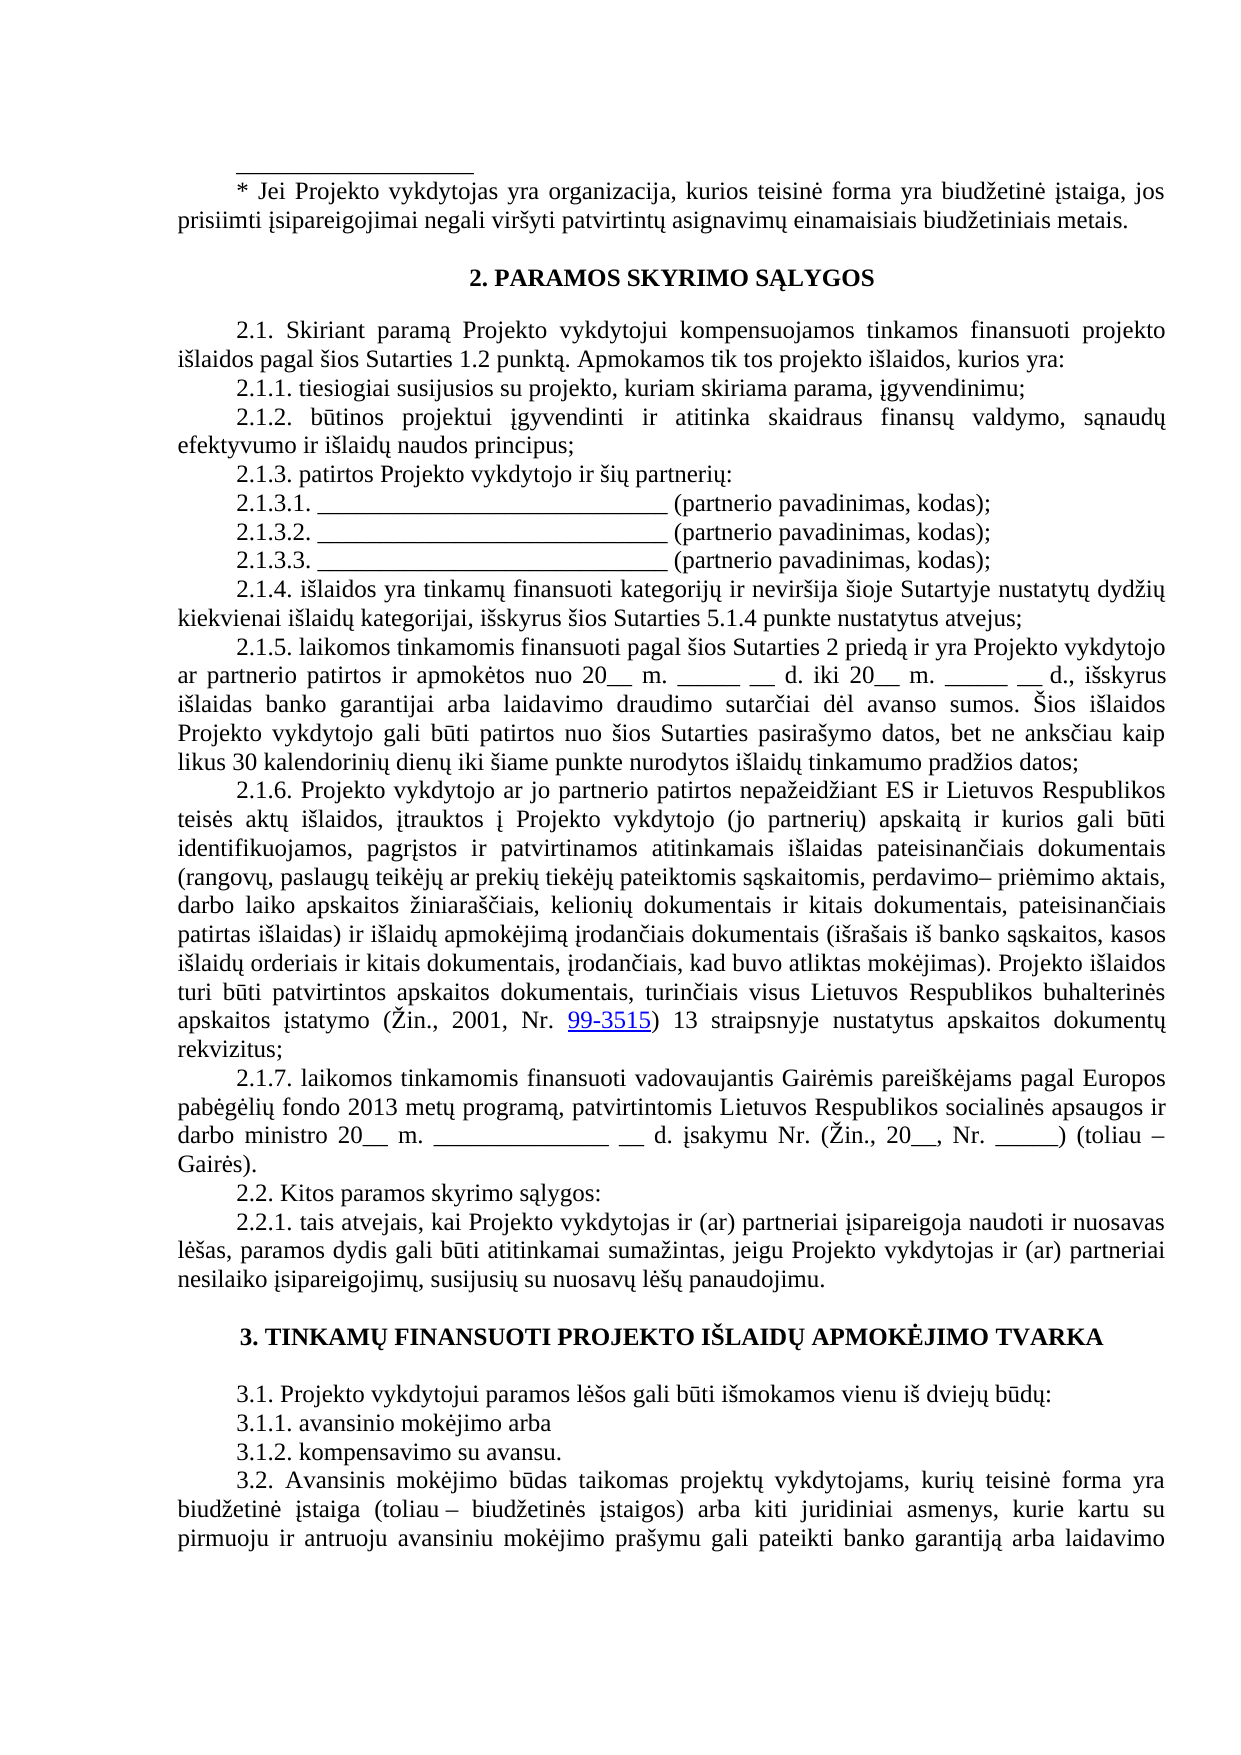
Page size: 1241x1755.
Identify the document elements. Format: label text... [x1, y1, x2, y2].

text * Jei Projekto vykdytojas yra organizacija, kurios teisinė forma yra biudžetinė įstaiga, jos prisiimti įsipareigojimai negali viršyti patvirtintų asignavimų einamaisiais biudžetiniais metais. [177, 176, 1166, 234]
text 3.1.2. kompensavimo su avansu. [177, 1437, 1166, 1465]
text 2.1. Skiriant paramą Projekto vykdytojui kompensuojamos tinkamos finansuoti projekto išlaidos pagal šios Sutarties 1.2 punktą. Apmokamos tik tos projekto išlaidos, kurios yra: [177, 315, 1166, 373]
text 2.2.1. tais atvejais, kai Projekto vykdytojas ir (ar) partneriai įsipareigoja naudoti ir nuosavas lėšas, paramos dydis gali būti atitinkamai sumažintas, jeigu Projekto vykdytojas ir (ar) partneriai nesilaiko įsipareigojimų, susijusių su nuosavų lėšų panaudojimu. [177, 1207, 1166, 1293]
text 2.1.2. būtinos projektui įgyvendinti ir atitinka skaidraus finansų valdymo, sąnaudų efektyvumo ir išlaidų naudos principus; [177, 402, 1166, 459]
text 3.2. Avansinis mokėjimo būdas taikomas projektų vykdytojams, kurių teisinė forma yra biudžetinė įstaiga (toliau – biudžetinės įstaigos) arba kiti juridiniai asmenys, kurie kartu su pirmuoju ir antruoju avansiniu mokėjimo prašymu gali pateikti banko garantiją arba laidavimo [177, 1465, 1166, 1552]
text 2.1.5. laikomos tinkamomis finansuoti pagal šios Sutarties 2 priedą ir yra Projekto vykdytojo ar partnerio patirtos ir apmokėtos nuo 20__ m. _____ __ d. iki 20__ m. _____ __ d., išskyrus išlaidas banko garantijai arba laidavimo draudimo sutarčiai dėl avanso sumos. Šios išlaidos Projekto vykdytojo gali būti patirtos nuo šios Sutarties pasirašymo datos, bet ne anksčiau kaip likus 30 kalendorinių dienų iki šiame punkte nurodytos išlaidų tinkamumo pradžios datos; [177, 632, 1166, 775]
text 3.1. Projekto vykdytojui paramos lėšos gali būti išmokamos vienu iš dviejų būdų: [177, 1379, 1166, 1408]
text 2. PARAMOS SKYRIMO SĄLYGOS [177, 263, 1166, 291]
text 2.1.4. išlaidos yra tinkamų finansuoti kategorijų ir neviršija šioje Sutartyje nustatytų dydžių kiekvienai išlaidų kategorijai, išskyrus šios Sutarties 5.1.4 punkte nustatytus atvejus; [177, 574, 1166, 632]
text 2.1.3.2. ____________________________ (partnerio pavadinimas, kodas); [177, 517, 1166, 545]
text 2.1.6. Projekto vykdytojo ar jo partnerio patirtos nepažeidžiant ES ir Lietuvos Respublikos teisės aktų išlaidos, įtrauktos į Projekto vykdytojo (jo partnerių) apskaitą ir kurios gali būti identifikuojamos, pagrįstos ir patvirtinamos atitinkamais išlaidas pateisinančiais dokumentais (rangovų, paslaugų teikėjų ar prekių tiekėjų pateiktomis sąskaitomis, perdavimo– priėmimo aktais, darbo laiko apskaitos žiniaraščiais, kelionių dokumentais ir kitais dokumentais, pateisinančiais patirtas išlaidas) ir išlaidų apmokėjimą įrodančiais dokumentais (išrašais iš banko sąskaitos, kasos išlaidų orderiais ir kitais dokumentais, įrodančiais, kad buvo atliktas mokėjimas). Projekto išlaidos turi būti patvirtintos apskaitos dokumentais, turinčiais visus Lietuvos Respublikos buhalterinės apskaitos įstatymo (Žin., 2001, Nr. 99-3515) 13 straipsnyje nustatytus apskaitos dokumentų rekvizitus; [177, 775, 1166, 1063]
text 3.1.1. avansinio mokėjimo arba [177, 1408, 1166, 1437]
text ___________________ [177, 148, 1166, 176]
text 2.1.3.3. ____________________________ (partnerio pavadinimas, kodas); [177, 545, 1166, 574]
text 2.1.3.1. ____________________________ (partnerio pavadinimas, kodas); [177, 488, 1166, 517]
text 2.1.1. tiesiogiai susijusios su projekto, kuriam skiriama parama, įgyvendinimu; [177, 373, 1166, 402]
text 2.1.7. laikomos tinkamomis finansuoti vadovaujantis Gairėmis pareiškėjams pagal Europos pabėgėlių fondo 2013 metų programą, patvirtintomis Lietuvos Respublikos socialinės apsaugos ir darbo ministro 20__ m. ______________ __ d. įsakymu Nr. (Žin., 20__, Nr. _____) (toliau – Gairės). [177, 1063, 1166, 1178]
text 2.2. Kitos paramos skyrimo sąlygos: [177, 1178, 1166, 1207]
text 3. TINKAMŲ FINANSUOTI PROJEKTO IŠLAIDŲ APMOKĖJIMO TVARKA [177, 1322, 1166, 1350]
text 2.1.3. patirtos Projekto vykdytojo ir šių partnerių: [177, 459, 1166, 488]
